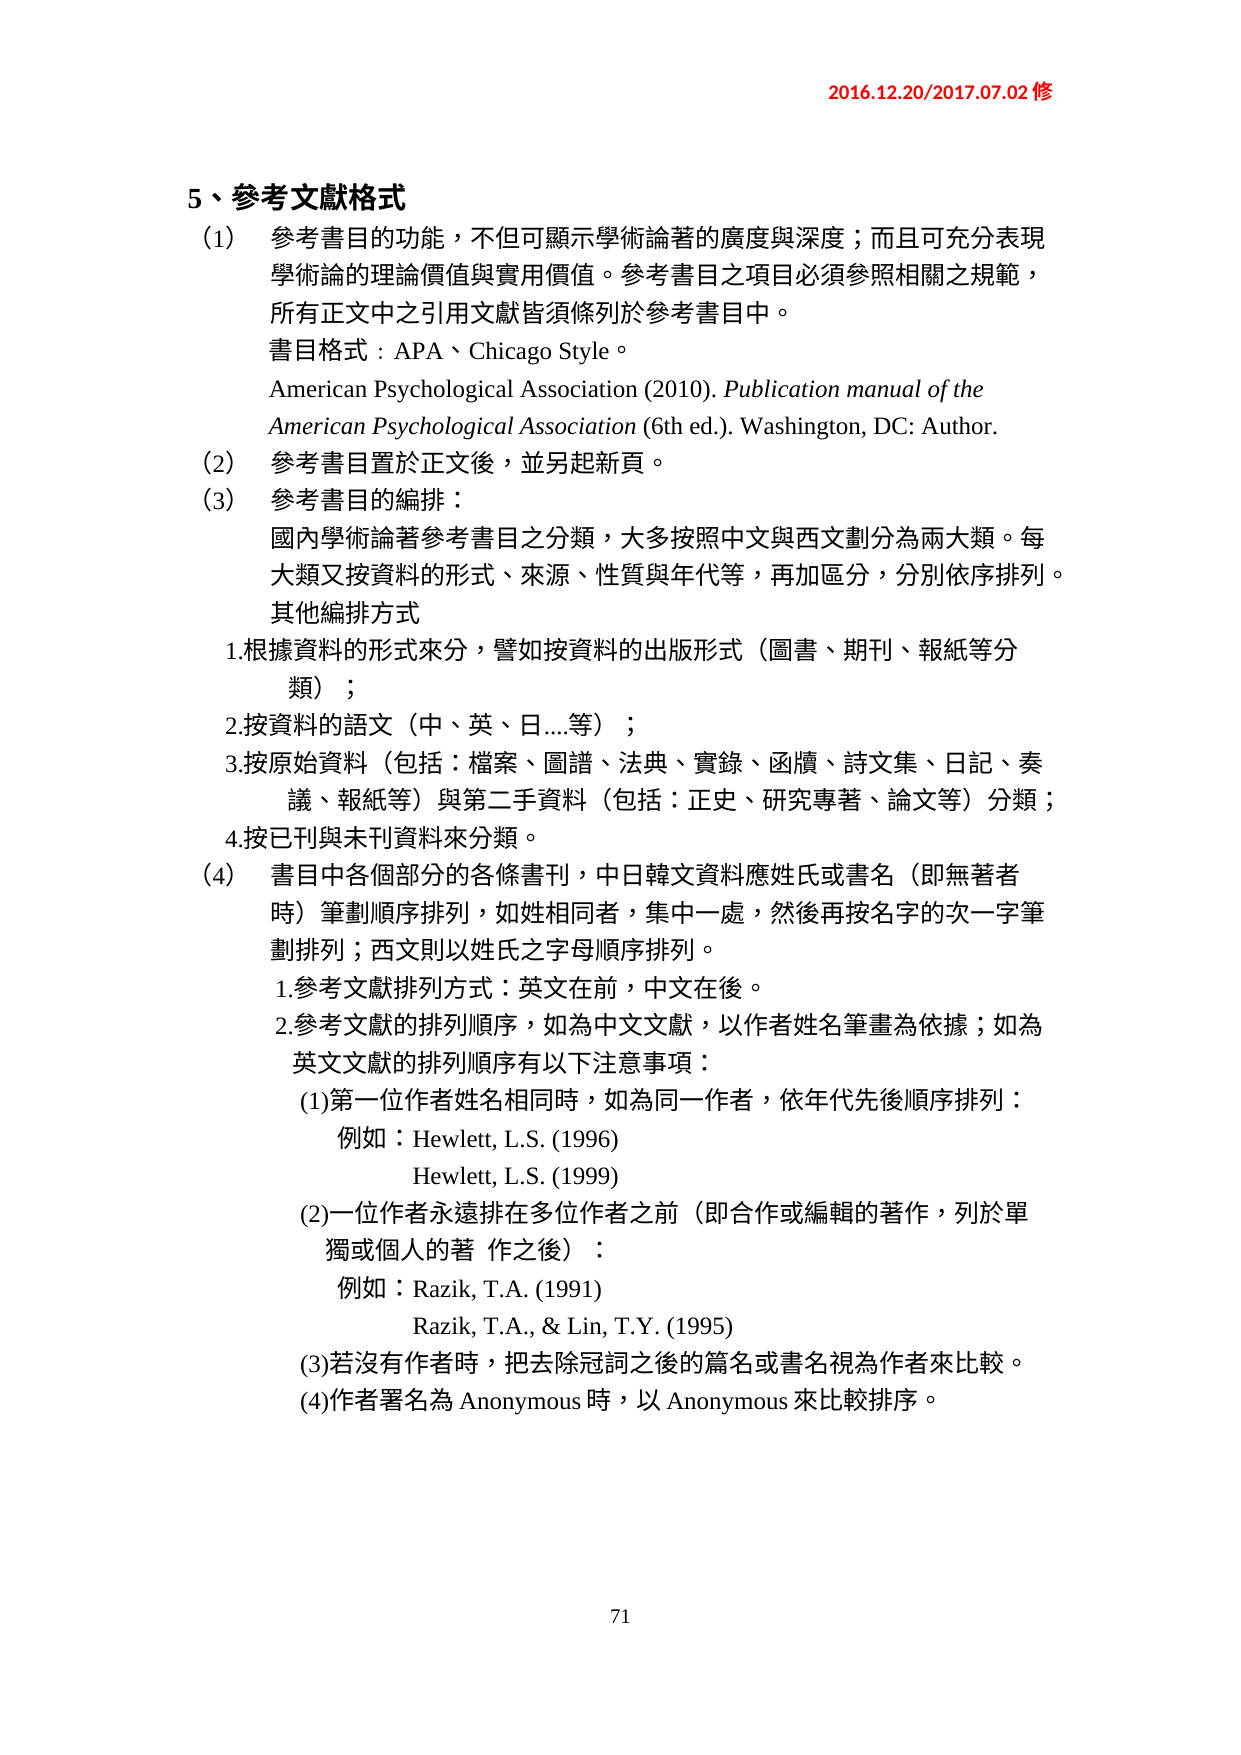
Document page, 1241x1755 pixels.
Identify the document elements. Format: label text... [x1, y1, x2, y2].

list 參考文獻格式 [187, 175, 1053, 217]
text 例如：Hewlett, L.S. (1996) [337, 1117, 1053, 1155]
text (4)作者署名為Anonymous時，以Anonymous來比較排序。 [300, 1380, 1053, 1417]
list 參考書目的編排： [187, 480, 1053, 517]
text (1)第一位作者姓名相同時，如為同一作者，依年代先後順序排列： [300, 1080, 1053, 1117]
text 4.按已刊與未刊資料來分類。 [187, 817, 1053, 855]
text 1.參考文獻排列方式：英文在前，中文在後。 [275, 967, 1053, 1005]
list 書目中各個部分的各條書刊，中日韓文資料應姓氏或書名（即無著者時）筆劃順序排列，如姓相同者，集中一處，然後再按名字的次一字筆劃排列；西文則以姓氏之字母順序排列。 [187, 855, 1053, 967]
text 2.參考文獻的排列順序，如為中文文獻，以作者姓名筆畫為依據；如為英文文獻的排列順序有以下注意事項： [275, 1005, 1053, 1080]
list 參考書目的功能，不但可顯示學術論著的廣度與深度；而且可充分表現學術論的理論價值與實用價值。參考書目之項目必須參照相關之規範，所有正文中之引用文獻皆須條列於參考書目中。 [187, 217, 1053, 330]
text 例如：Razik, T.A. (1991) [337, 1267, 1053, 1305]
text (2)一位作者永遠排在多位作者之前（即合作或編輯的著作，列於單獨或個人的著 作之後）： [300, 1192, 1053, 1267]
text 國內學術論著參考書目之分類，大多按照中文與西文劃分為兩大類。每大類又按資料的形式、來源、性質與年代等，再加區分，分別依序排列。其他編排方式 [270, 517, 1053, 630]
text 1.根據資料的形式來分，譬如按資料的出版形式（圖書、期刊、報紙等分類）； [187, 630, 1053, 705]
list 參考書目置於正文後，並另起新頁。 [187, 442, 1053, 480]
text 書目格式﹕APA、Chicago Style。 [268, 330, 1053, 367]
text (3)若沒有作者時，把去除冠詞之後的篇名或書名視為作者來比較。 [300, 1342, 1053, 1380]
text 3.按原始資料（包括：檔案、圖譜、法典、實錄、函牘、詩文集、日記、奏議、報紙等）與第二手資料（包括：正史、研究專著、論文等）分類； [187, 742, 1053, 817]
text American Psychological Association (2010). Publication manual of the American Psychological Association (6th ed.). Washington, DC: Author. [268, 367, 1053, 442]
text Hewlett, L.S. (1999) [412, 1155, 1053, 1192]
text 2.按資料的語文（中、英、日....等）； [187, 705, 1053, 742]
text Razik, T.A., & Lin, T.Y. (1995) [412, 1305, 1053, 1342]
